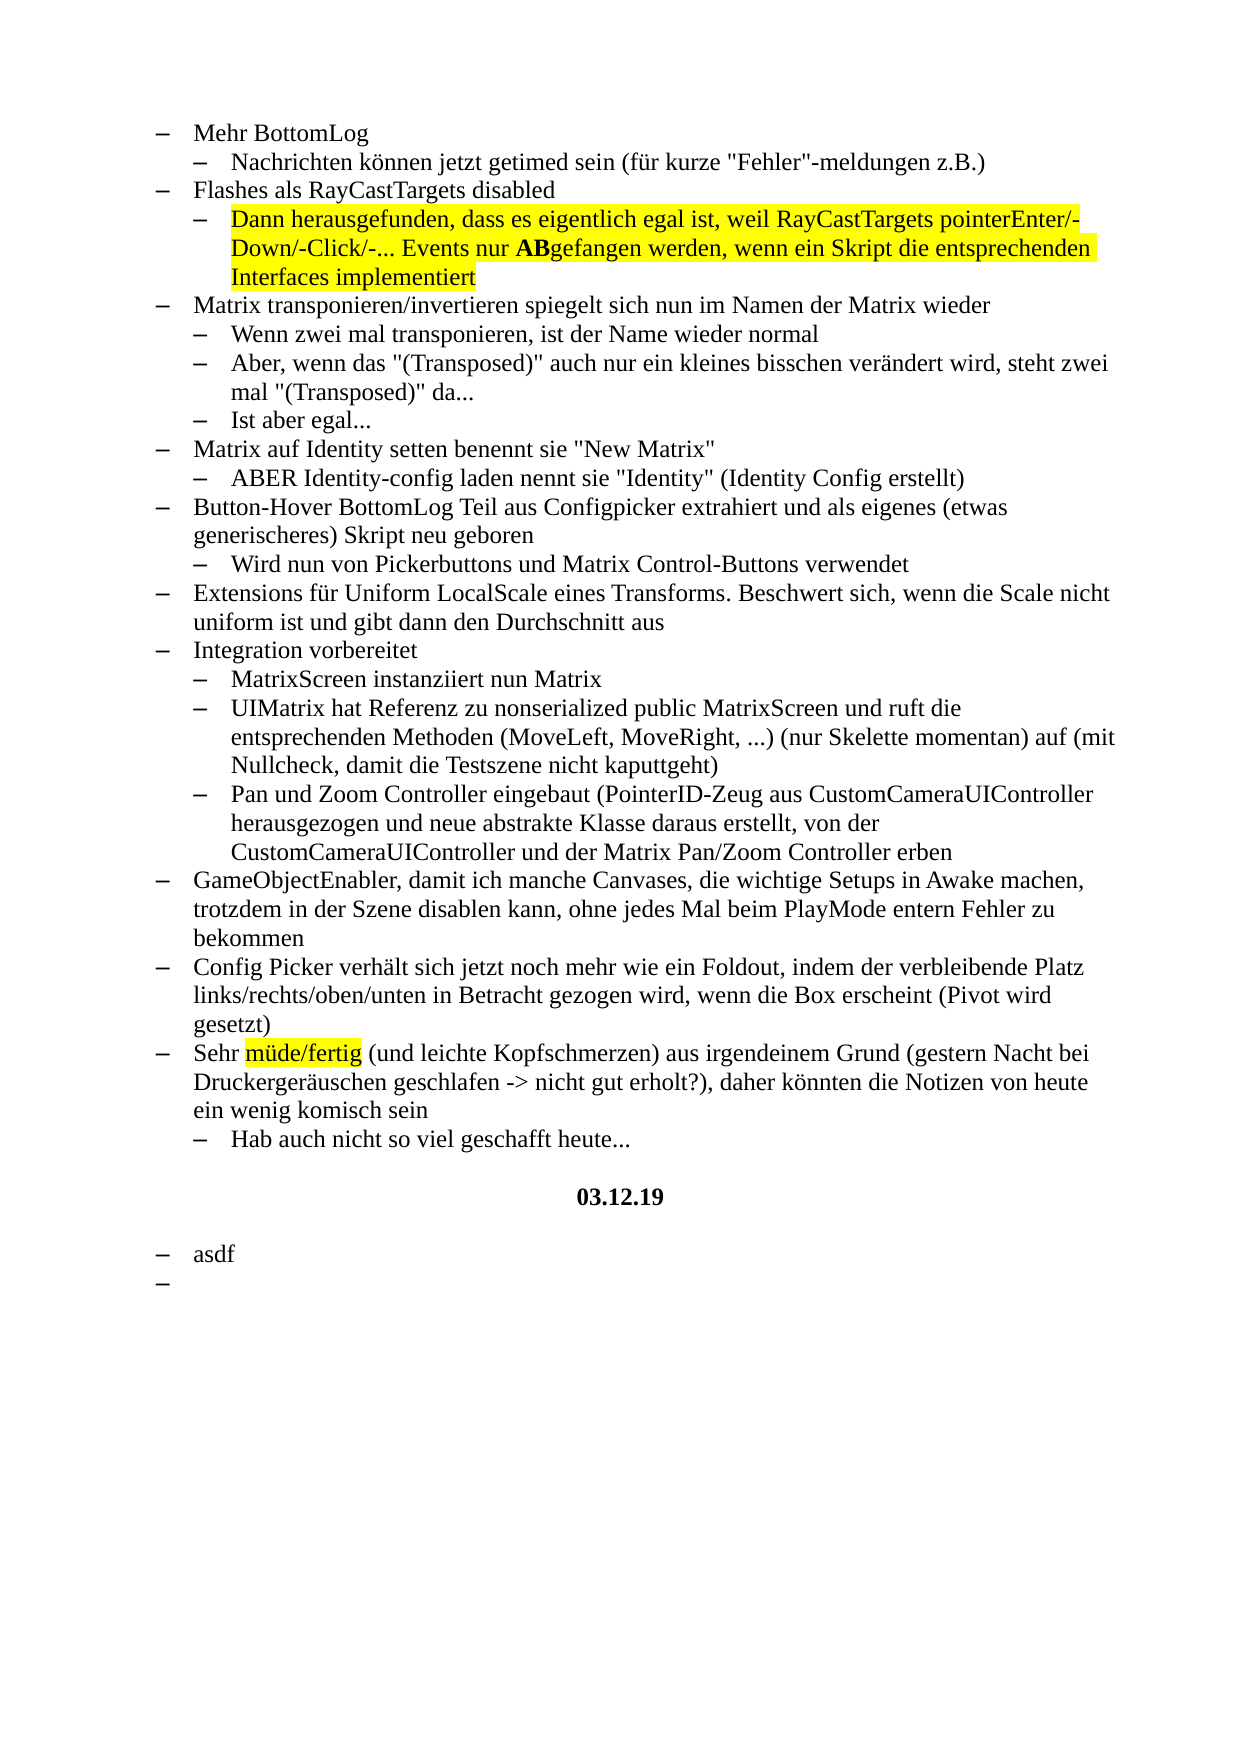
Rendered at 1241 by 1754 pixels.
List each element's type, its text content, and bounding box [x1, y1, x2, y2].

list MatrixScreen instanziiert nun Matrix [193, 664, 1122, 693]
list ABER Identity-config laden nennt sie "Identity" (Identity Config erstellt) [193, 463, 1122, 492]
list Extensions für Uniform LocalScale eines Transforms. Beschwert sich, wenn die Scale nicht uniform ist und gibt dann den Durchschnitt aus [156, 578, 1122, 636]
list Dann herausgefunden, dass es eigentlich egal ist, weil RayCastTargets pointerEnter/-Down/-Click/-... Events nur ABgefangen werden, wenn ein Skript die entsprechenden Interfaces implementiert [193, 204, 1122, 291]
list Matrix transponieren/invertieren spiegelt sich nun im Namen der Matrix wieder [156, 291, 1122, 319]
list Pan und Zoom Controller eingebaut (PointerID-Zeug aus CustomCameraUIController herausgezogen und neue abstrakte Klasse daraus erstellt, von der CustomCameraUIController und der Matrix Pan/Zoom Controller erben [193, 779, 1122, 866]
list Aber, wenn das "(Transposed)" auch nur ein kleines bisschen verändert wird, steht zwei mal "(Transposed)" da... [193, 348, 1122, 406]
text 03.12.19 [118, 1182, 1122, 1211]
list Button-Hover BottomLog Teil aus Configpicker extrahiert und als eigenes (etwas generischeres) Skript neu geboren [156, 492, 1122, 549]
list Wenn zwei mal transponieren, ist der Name wieder normal [193, 319, 1122, 348]
list Wird nun von Pickerbuttons und Matrix Control-Buttons verwendet [193, 549, 1122, 578]
list Matrix auf Identity setten benennt sie "New Matrix" [156, 434, 1122, 463]
list Sehr müde/fertig (und leichte Kopfschmerzen) aus irgendeinem Grund (gestern Nacht bei Druckergeräuschen geschlafen -> nicht gut erholt?), daher könnten die Notizen von heute ein wenig komisch sein [156, 1038, 1122, 1124]
list Flashes als RayCastTargets disabled [156, 176, 1122, 204]
list Mehr BottomLog [156, 118, 1122, 147]
list asdf [156, 1239, 1122, 1268]
list Config Picker verhält sich jetzt noch mehr wie ein Foldout, indem der verbleibende Platz links/rechts/oben/unten in Betracht gezogen wird, wenn die Box erscheint (Pivot wird gesetzt) [156, 952, 1122, 1038]
list UIMatrix hat Referenz zu nonserialized public MatrixScreen und ruft die entsprechenden Methoden (MoveLeft, MoveRight, ...) (nur Skelette momentan) auf (mit Nullcheck, damit die Testszene nicht kaputtgeht) [193, 693, 1122, 779]
list Hab auch nicht so viel geschafft heute... [193, 1124, 1122, 1153]
list Ist aber egal... [193, 406, 1122, 434]
list GameObjectEnabler, damit ich manche Canvases, die wichtige Setups in Awake machen, trotzdem in der Szene disablen kann, ohne jedes Mal beim PlayMode entern Fehler zu bekommen [156, 866, 1122, 952]
list Integration vorbereitet [156, 636, 1122, 664]
list Nachrichten können jetzt getimed sein (für kurze "Fehler"-meldungen z.B.) [193, 147, 1122, 176]
